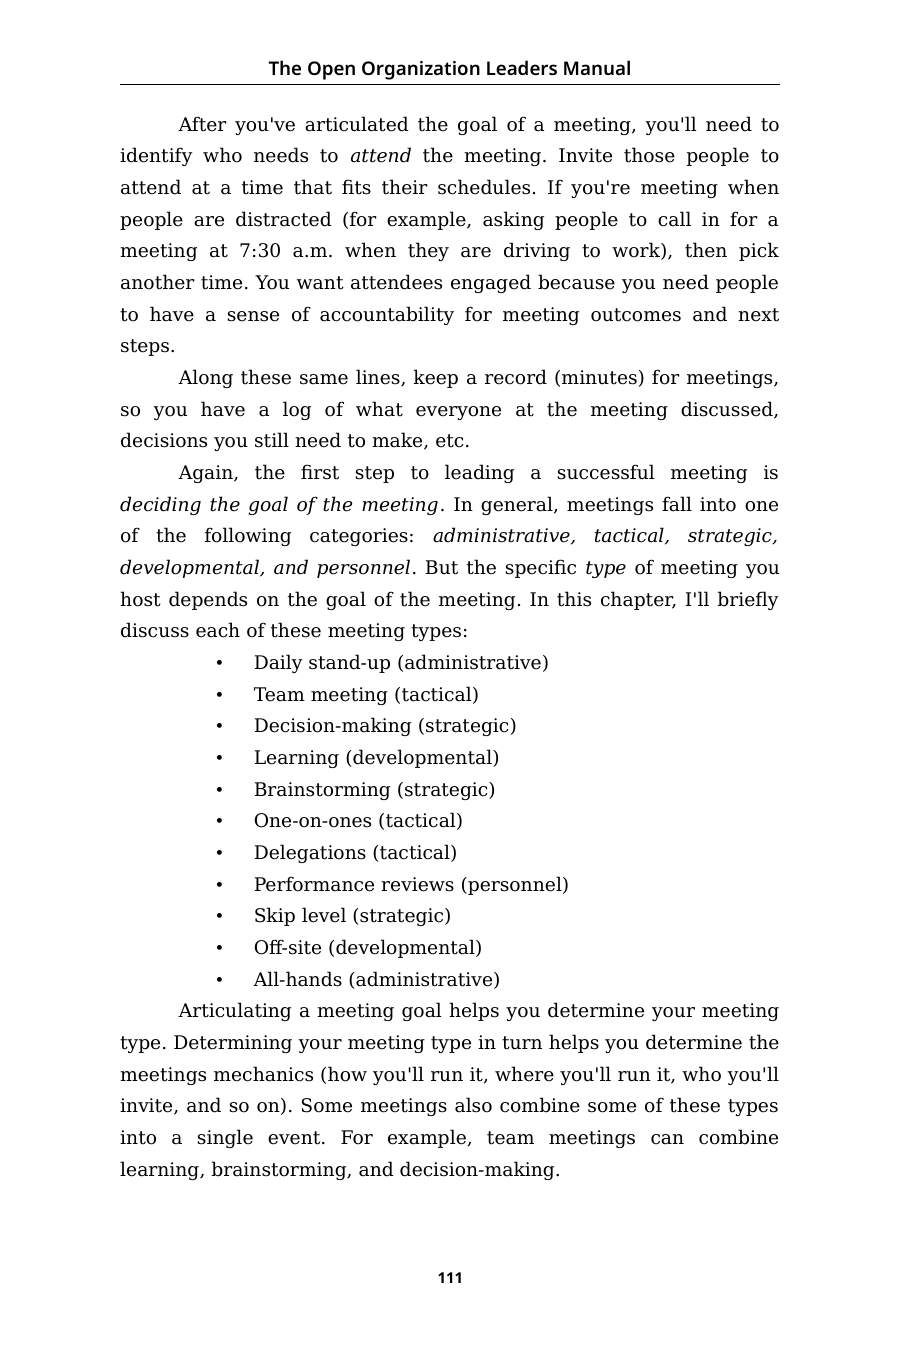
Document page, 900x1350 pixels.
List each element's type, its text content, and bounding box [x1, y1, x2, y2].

list Learning (developmental) [216, 747, 780, 769]
list Off-site (developmental) [216, 937, 780, 959]
text Articulating a meeting goal helps you determine your meeting type. Determining your meeting type in turn helps you determine the meetings mechanics (how you'll run it, where you'll run it, who you'll invite, and so on). Some meetings also combine some of these types into a single event. For example, team meetings can combine learning, brainstorming, and decision-making. [120, 1001, 780, 1181]
list Daily stand-up (administrative) [216, 652, 780, 674]
text After you've articulated the goal of a meeting, you'll need to identify who needs to attend the meeting. Invite those people to attend at a time that fits their schedules. If you're meeting when people are distracted (for example, asking people to call in for a meeting at 7:30 a.m. when they are driving to work), then pick another time. You want attendees engaged because you need people to have a sense of accountability for meeting outcomes and next steps. [120, 114, 780, 357]
list All-hands (administrative) [216, 969, 780, 991]
list One-on-ones (tactical) [216, 811, 780, 832]
list Skip level (strategic) [216, 906, 780, 927]
list Brainstorming (strategic) [216, 779, 780, 801]
text Again, the first step to leading a successful meeting is deciding the goal of the meeting. In general, meetings fall into one of the following categories: administrative, tactical, strategic, developmental, and personnel. But the specific type of meeting you host depends on the goal of the meeting. In this chapter, I'll briefly discuss each of these meeting types: [120, 462, 780, 642]
text Along these same lines, keep a record (minutes) for meetings, so you have a log of what everyone at the meeting discussed, decisions you still need to make, etc. [120, 367, 780, 452]
list Performance reviews (personnel) [216, 874, 780, 896]
list Delegations (tactical) [216, 842, 780, 864]
list Decision-making (strategic) [216, 716, 780, 737]
list Team meeting (tactical) [216, 684, 780, 706]
